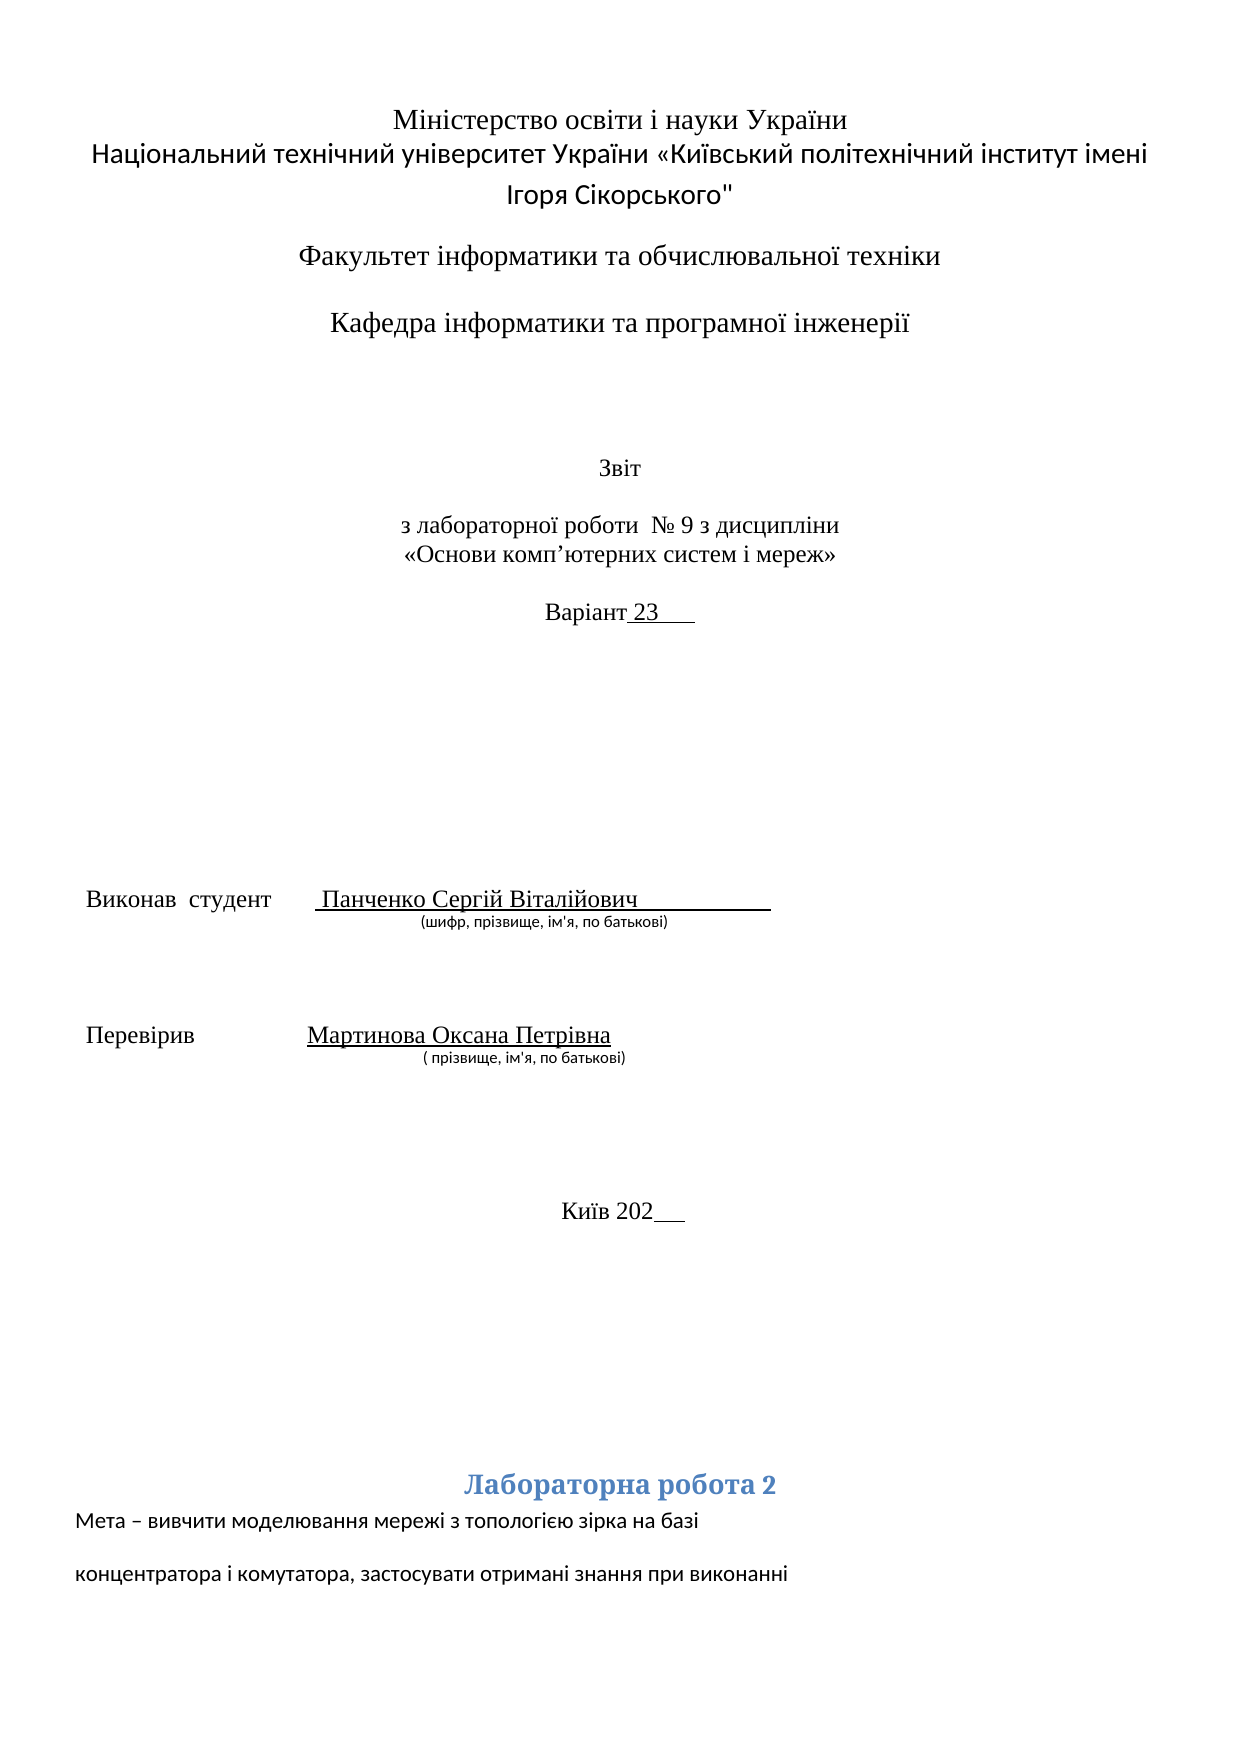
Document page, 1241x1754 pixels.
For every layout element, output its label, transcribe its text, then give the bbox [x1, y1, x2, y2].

subtitle Міністерство освіти і науки України [80, 102, 1159, 135]
text Виконав студент Панченко Сергій Віталійович [86, 885, 1165, 913]
text ( прізвище, ім'я, по батькові) [423, 1049, 1165, 1067]
subtitle Факультет інформатики та обчислювальної техніки Кафедра інформатики та програмної інженерії [251, 238, 988, 339]
text з лабораторної роботи № 9 з дисципліни [80, 510, 1159, 539]
text Варіант 23 [379, 597, 860, 626]
text (шифр, прізвище, ім'я, по батькові) [420, 913, 1165, 931]
text Звіт [80, 453, 1159, 482]
text Перевірив Мартинова Оксана Петрівна [86, 1021, 1165, 1049]
text Київ 202 [80, 1196, 1165, 1225]
subtitle Лабораторна робота 2 [447, 1470, 793, 1501]
text Національний технічний університет України «Київський політехнічний інститут імені Ігоря Сікорського" [80, 135, 1158, 212]
text концентратора і комутатора, застосувати отримані знання при виконанні [75, 1559, 1165, 1587]
text Мета – вивчити моделювання мережі з топологією зірка на базі [75, 1506, 1165, 1534]
text «Основи комп’ютерних систем і мереж» [80, 539, 1159, 568]
